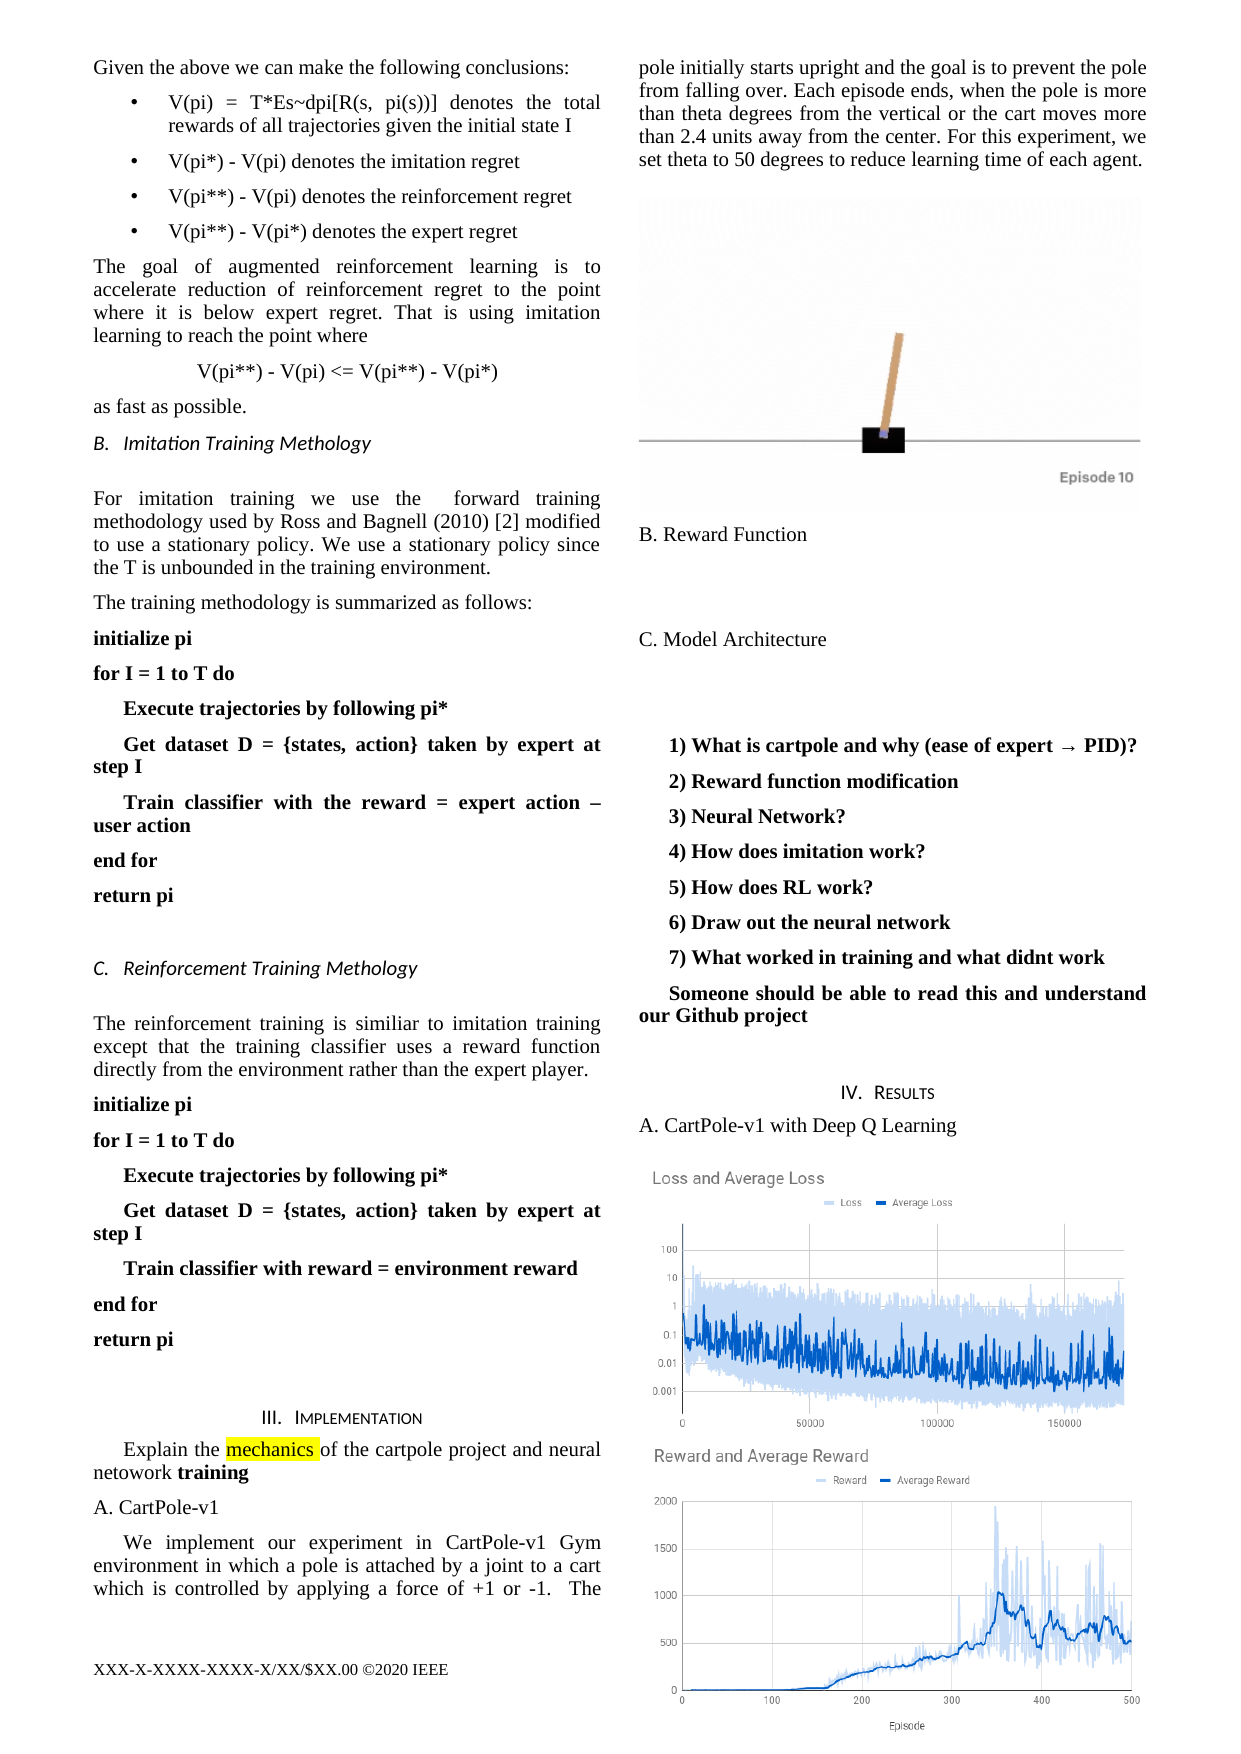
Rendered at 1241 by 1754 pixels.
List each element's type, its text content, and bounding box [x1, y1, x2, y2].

text Train classifier with the reward = expert action – user action [93, 791, 601, 837]
text The training methodology is summarized as follows: [93, 592, 601, 614]
list V(pi**) - V(pi) denotes the reinforcement regret [131, 185, 601, 208]
text 1) What is cartpole and why (ease of expert → PID)? [639, 734, 1147, 757]
text initialize pi [93, 627, 601, 650]
text as fast as possible. [93, 395, 601, 418]
text The reinforcement training is similiar to imitation training except that the training classifier uses a reward function directly from the environment rather than the expert player. [93, 1012, 601, 1081]
text return pi [93, 884, 601, 907]
text 2) Reward function modification [639, 770, 1147, 793]
text Explain the mechanics of the cartpole project and neural netowork training [93, 1438, 601, 1484]
text for I = 1 to T do [93, 1129, 601, 1152]
picture [638, 197, 1141, 511]
text pole initially starts upright and the goal is to prevent the pole from falling over. Each episode ends, when the pole is more than theta degrees from the vertical or the cart moves more than 2.4 units away from the center. For this experiment, we set theta to 50 degrees to reduce learning time of each agent. [639, 56, 1147, 171]
text A. CartPole-v1 with Deep Q Learning [639, 1113, 1147, 1137]
text Someone should be able to read this and understand our Github project [639, 982, 1147, 1027]
text for I = 1 to T do [93, 662, 601, 685]
text Given the above we can make the following conclusions: [93, 56, 601, 79]
text initialize pi [93, 1093, 601, 1116]
text end for [93, 1293, 601, 1316]
text return pi [93, 1328, 601, 1351]
text V(pi**) - V(pi) <= V(pi**) - V(pi*) [93, 360, 601, 383]
picture [638, 1155, 1141, 1738]
list V(pi**) - V(pi*) denotes the expert regret [131, 220, 601, 243]
text 3) Neural Network? [639, 805, 1147, 828]
text 7) What worked in training and what didnt work [639, 946, 1147, 969]
text A. CartPole-v1 [93, 1496, 601, 1519]
text We implement our experiment in CartPole-v1 Gym environment in which a pole is attached by a joint to a cart which is controlled by applying a force of +1 or -1. The [93, 1532, 601, 1600]
text Execute trajectories by following pi* [93, 697, 601, 720]
text end for [93, 849, 601, 872]
text Execute trajectories by following pi* [93, 1164, 601, 1187]
text B. Reward Function [639, 183, 1147, 546]
list V(pi*) - V(pi) denotes the imitation regret [131, 150, 601, 173]
subtitle Results [639, 1079, 1147, 1105]
text Train classifier with reward = environment reward [93, 1258, 601, 1280]
subtitle Implementation [93, 1404, 601, 1430]
text C. Model Architecture [639, 629, 1147, 651]
text For imitation training we use the forward training methodology used by Ross and Bagnell (2010) [2] modified to use a stationary policy. We use a stationary policy since the T is unbounded in the training environment. [93, 487, 601, 579]
text Get dataset D = {states, action} taken by expert at step I [93, 733, 601, 778]
list V(pi) = T*Es~dpi[R(s, pi(s))] denotes the total rewards of all trajectories given the initial state I [131, 92, 601, 137]
text 4) How does imitation work? [639, 841, 1147, 863]
text 6) Draw out the neural network [639, 911, 1147, 934]
text Get dataset D = {states, action} taken by expert at step I [93, 1199, 601, 1245]
text 5) How does RL work? [639, 876, 1147, 899]
subtitle Imitation Training Methology [93, 430, 601, 456]
subtitle Reinforcement Training Methology [93, 955, 601, 981]
text The goal of augmented reinforcement learning is to accelerate reduction of reinforcement regret to the point where it is below expert regret. That is using imitation learning to reach the point where [93, 256, 601, 347]
